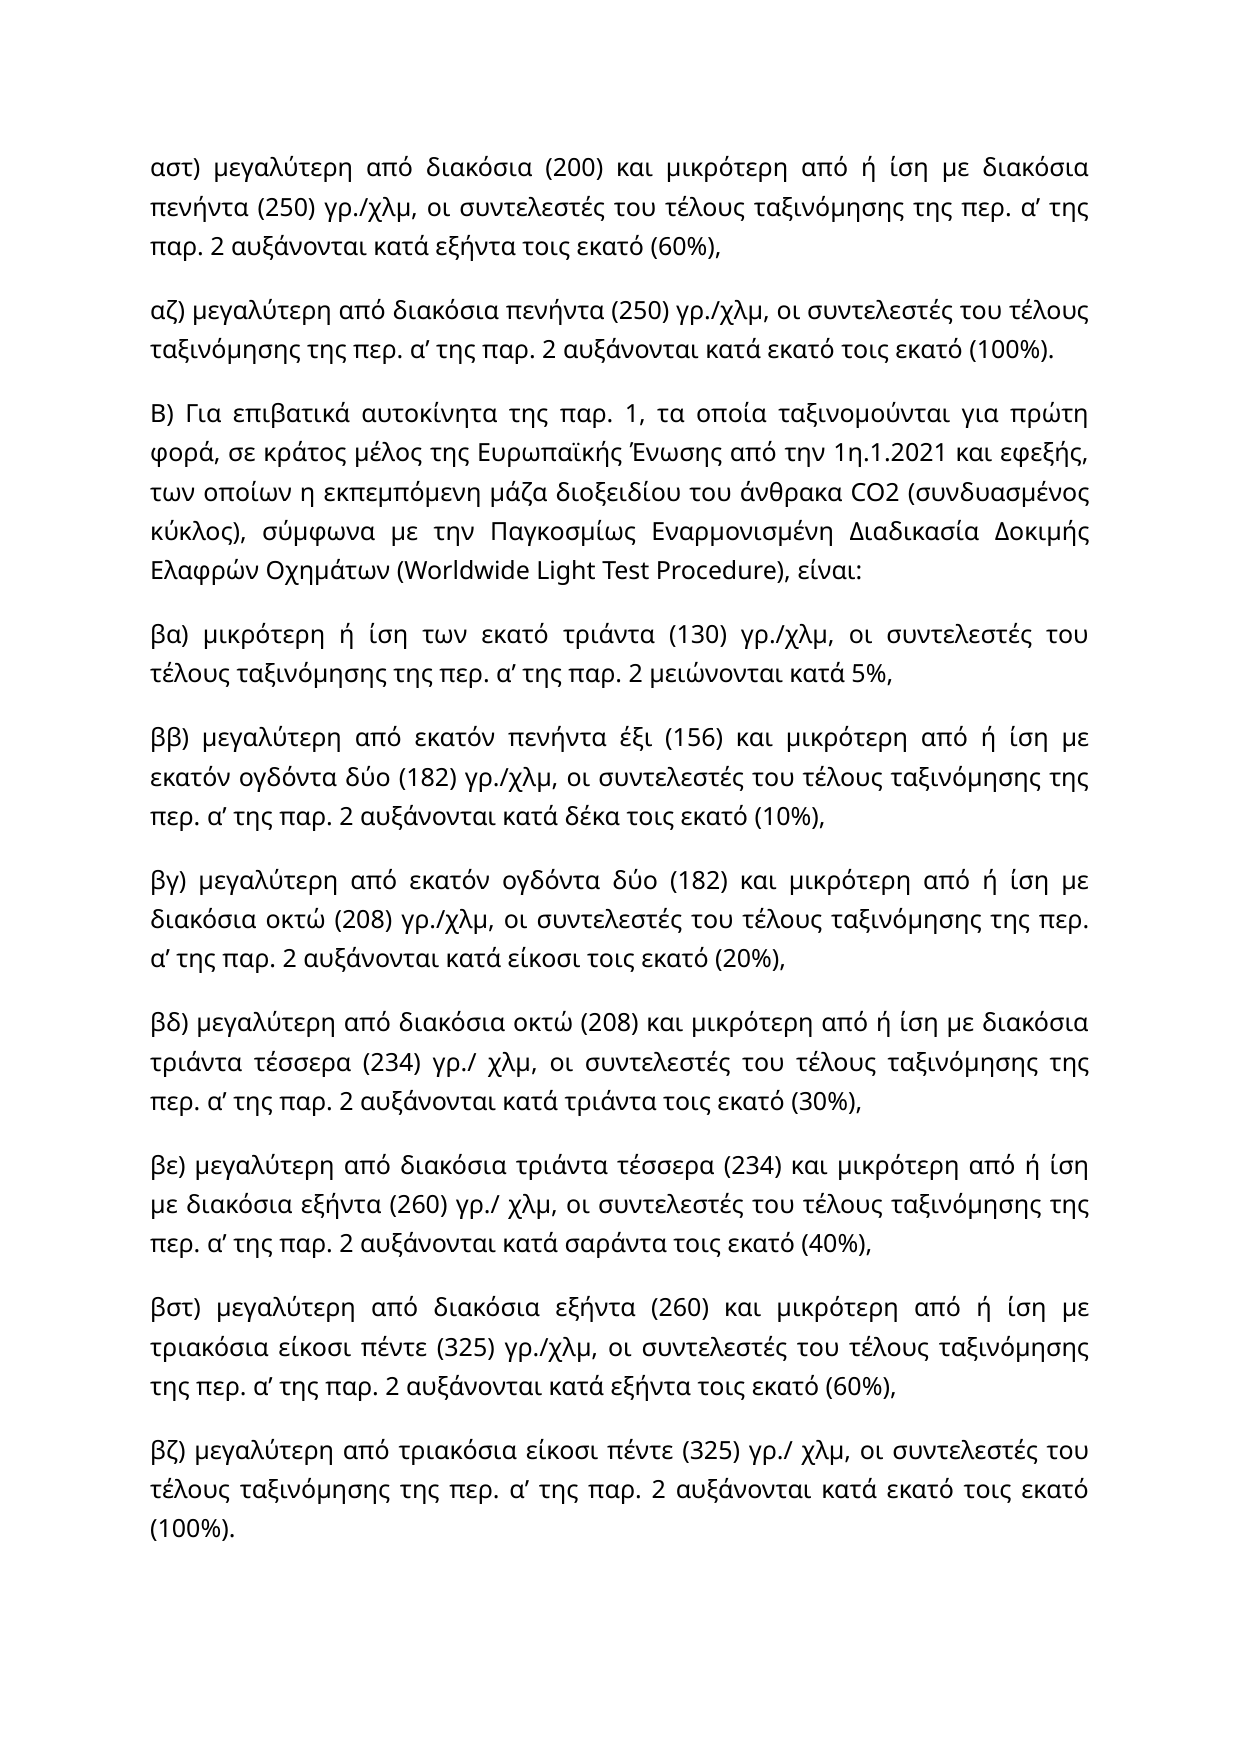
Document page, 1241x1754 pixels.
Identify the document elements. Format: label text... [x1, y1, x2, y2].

text βστ) μεγαλύτερη από διακόσια εξήντα (260) και μικρότερη από ή ίση με τριακόσια είκοσι πέντε (325) γρ./χλμ, οι συντελεστές του τέλους ταξινόμησης της περ. α’ της παρ. 2 αυξάνονται κατά εξήντα τοις εκατό (60%), [150, 1290, 1090, 1402]
text αστ) μεγαλύτερη από διακόσια (200) και μικρότερη από ή ίση με διακόσια πενήντα (250) γρ./χλμ, οι συντελεστές του τέλους ταξινόμησης της περ. α’ της παρ. 2 αυξάνονται κατά εξήντα τοις εκατό (60%), [150, 150, 1090, 262]
text ββ) μεγαλύτερη από εκατόν πενήντα έξι (156) και μικρότερη από ή ίση με εκατόν ογδόντα δύο (182) γρ./χλμ, οι συντελεστές του τέλους ταξινόμησης της περ. α’ της παρ. 2 αυξάνονται κατά δέκα τοις εκατό (10%), [150, 720, 1090, 832]
text αζ) μεγαλύτερη από διακόσια πενήντα (250) γρ./χλμ, οι συντελεστές του τέλους ταξινόμησης της περ. α’ της παρ. 2 αυξάνονται κατά εκατό τοις εκατό (100%). [150, 292, 1090, 366]
text βγ) μεγαλύτερη από εκατόν ογδόντα δύο (182) και μικρότερη από ή ίση με διακόσια οκτώ (208) γρ./χλμ, οι συντελεστές του τέλους ταξινόμησης της περ. α’ της παρ. 2 αυξάνονται κατά είκοσι τοις εκατό (20%), [150, 862, 1090, 975]
text βε) μεγαλύτερη από διακόσια τριάντα τέσσερα (234) και μικρότερη από ή ίση με διακόσια εξήντα (260) γρ./ χλμ, οι συντελεστές του τέλους ταξινόμησης της περ. α’ της παρ. 2 αυξάνονται κατά σαράντα τοις εκατό (40%), [150, 1147, 1090, 1260]
text βα) μικρότερη ή ίση των εκατό τριάντα (130) γρ./χλμ, οι συντελεστές του τέλους ταξινόμησης της περ. α’ της παρ. 2 μειώνονται κατά 5%, [150, 617, 1090, 690]
text βδ) μεγαλύτερη από διακόσια οκτώ (208) και μικρότερη από ή ίση με διακόσια τριάντα τέσσερα (234) γρ./ χλμ, οι συντελεστές του τέλους ταξινόμησης της περ. α’ της παρ. 2 αυξάνονται κατά τριάντα τοις εκατό (30%), [150, 1005, 1090, 1117]
text Β) Για επιβατικά αυτοκίνητα της παρ. 1, τα οποία ταξινομούνται για πρώτη φορά, σε κράτος μέλος της Ευρωπαϊκής Ένωσης από την 1η.1.2021 και εφεξής, των οποίων η εκπεμπόμενη μάζα διοξειδίου του άνθρακα CO2 (συνδυασμένος κύκλος), σύμφωνα με την Παγκοσμίως Εναρμονισμένη Διαδικασία Δοκιμής Ελαφρών Οχημάτων (Worldwide Light Test Procedure), είναι: [150, 396, 1090, 587]
text βζ) μεγαλύτερη από τριακόσια είκοσι πέντε (325) γρ./ χλμ, οι συντελεστές του τέλους ταξινόμησης της περ. α’ της παρ. 2 αυξάνονται κατά εκατό τοις εκατό (100%). [150, 1432, 1090, 1545]
